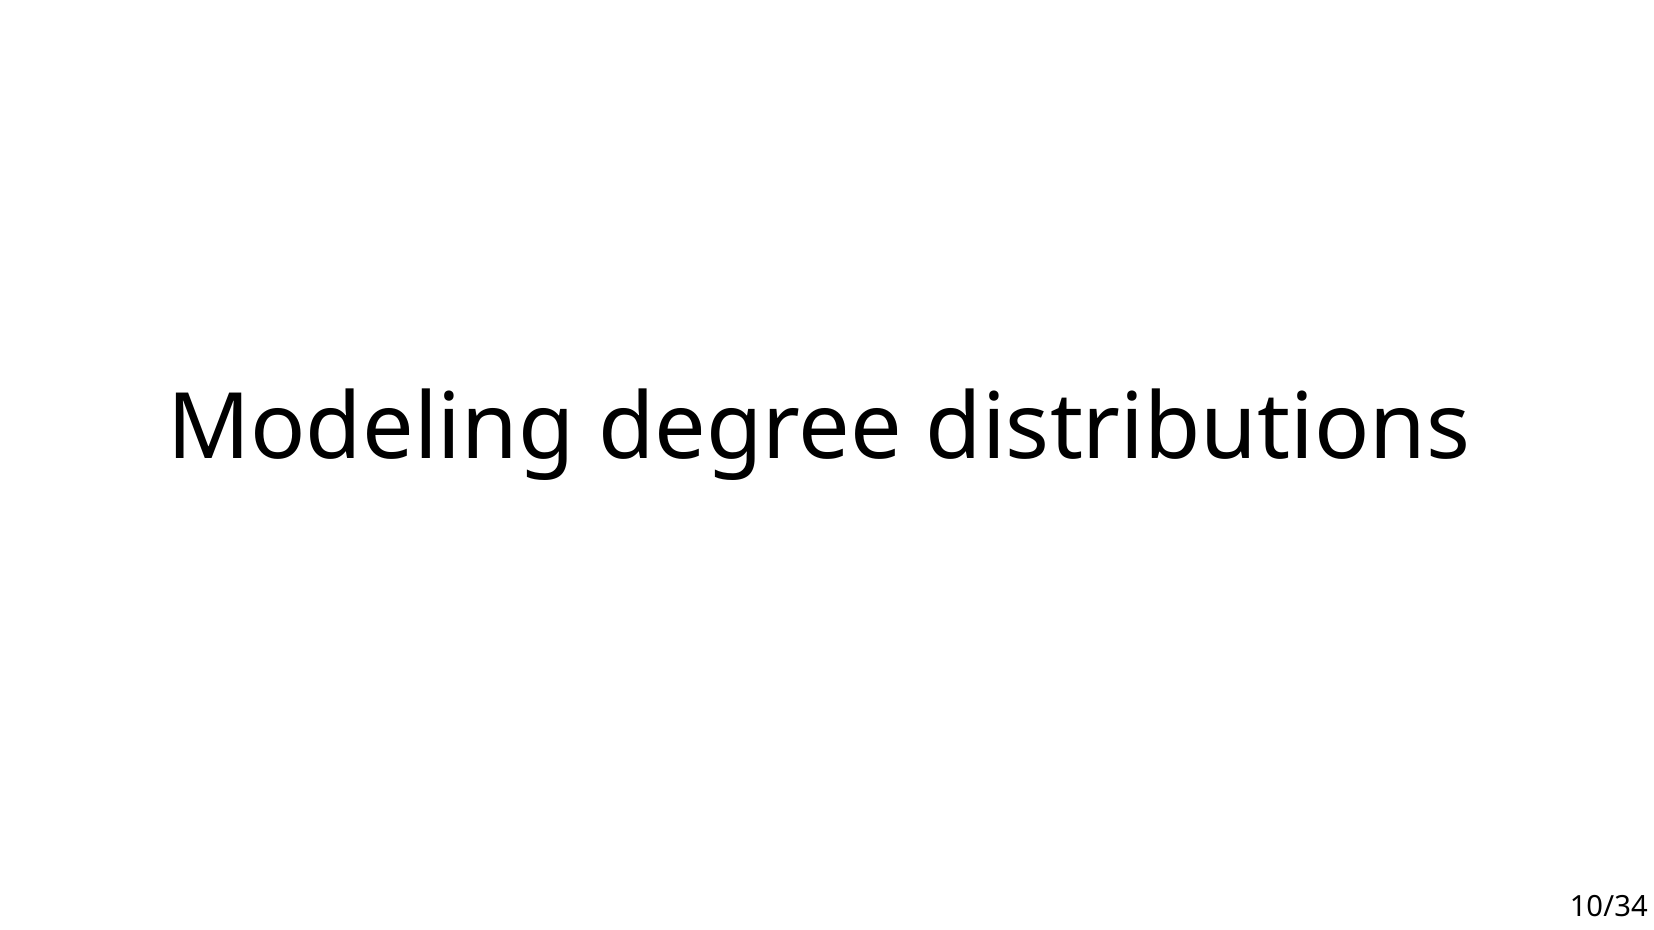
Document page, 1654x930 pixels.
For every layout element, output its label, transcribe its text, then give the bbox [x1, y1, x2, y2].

title Modeling degree distributions [75, 344, 1564, 501]
